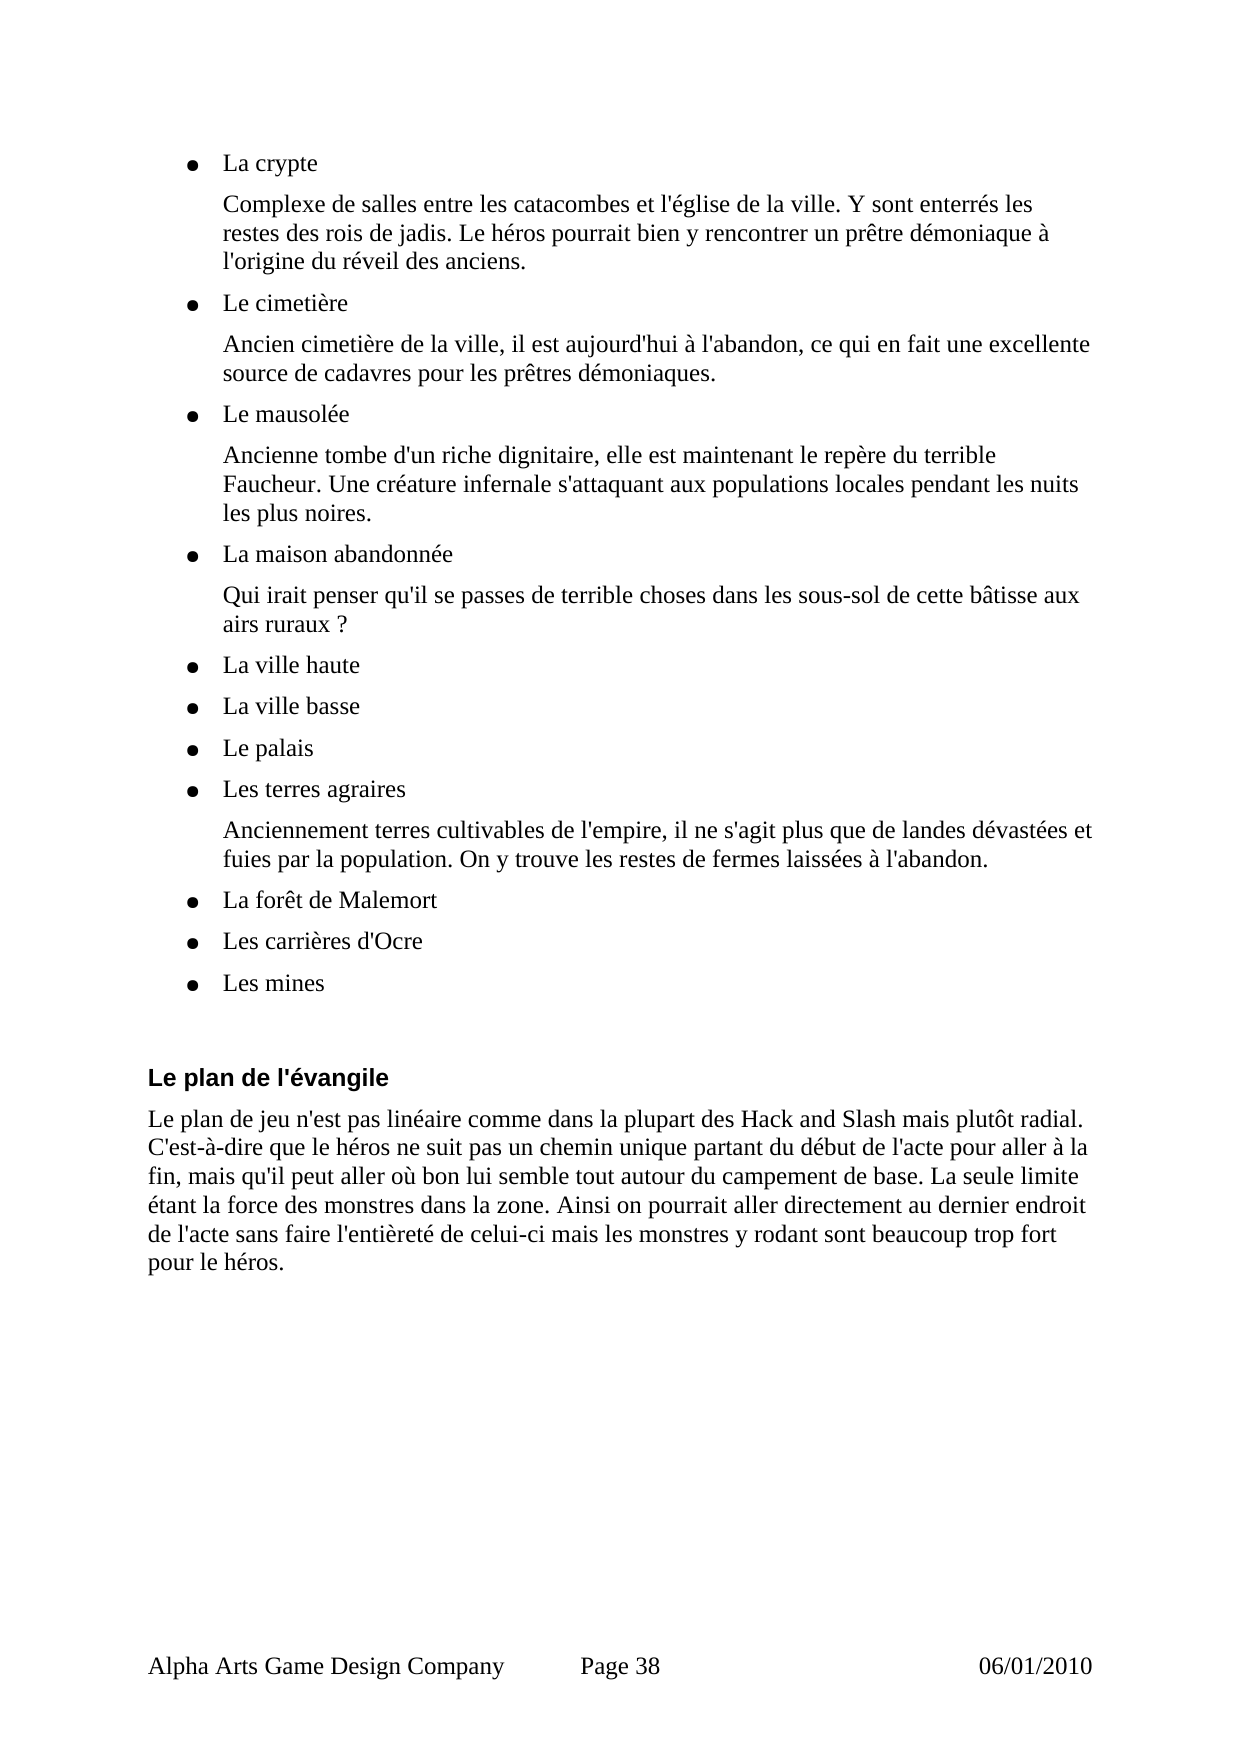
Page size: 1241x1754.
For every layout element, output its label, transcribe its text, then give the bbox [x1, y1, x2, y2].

list Anciennement terres cultivables de l'empire, il ne s'agit plus que de landes dévastées et fuies par la population. On y trouve les restes de fermes laissées à l'abandon. [185, 815, 1092, 873]
list Le palais [185, 733, 1092, 761]
text Le plan de jeu n'est pas linéaire comme dans la plupart des Hack and Slash mais plutôt radial. C'est-à-dire que le héros ne suit pas un chemin unique partant du début de l'acte pour aller à la fin, mais qu'il peut aller où bon lui semble tout autour du campement de base. La seule limite étant la force des monstres dans la zone. Ainsi on pourrait aller directement au dernier endroit de l'acte sans faire l'entièreté de celui-ci mais les monstres y rodant sont beaucoup trop fort pour le héros. [148, 1104, 1092, 1276]
list Les mines [185, 968, 1092, 996]
list Ancien cimetière de la ville, il est aujourd'hui à l'abandon, ce qui en fait une excellente source de cadavres pour les prêtres démoniaques. [185, 329, 1092, 386]
list Les terres agraires [185, 774, 1092, 803]
list La forêt de Malemort [185, 885, 1092, 914]
list La ville basse [185, 691, 1092, 720]
list Qui irait penser qu'il se passes de terrible choses dans les sous-sol de cette bâtisse aux airs ruraux ? [185, 580, 1092, 638]
subtitle Le plan de l'évangile [148, 1063, 1092, 1091]
list Ancienne tombe d'un riche dignitaire, elle est maintenant le repère du terrible Faucheur. Une créature infernale s'attaquant aux populations locales pendant les nuits les plus noires. [185, 440, 1092, 526]
list Le mausolée [185, 399, 1092, 428]
list Les carrières d'Ocre [185, 926, 1092, 955]
list Complexe de salles entre les catacombes et l'église de la ville. Y sont enterrés les restes des rois de jadis. Le héros pourrait bien y rencontrer un prêtre démoniaque à l'origine du réveil des anciens. [185, 189, 1092, 275]
list La maison abandonnée [185, 539, 1092, 568]
list Le cimetière [185, 288, 1092, 316]
list La ville haute [185, 650, 1092, 679]
list La crypte [185, 148, 1092, 176]
